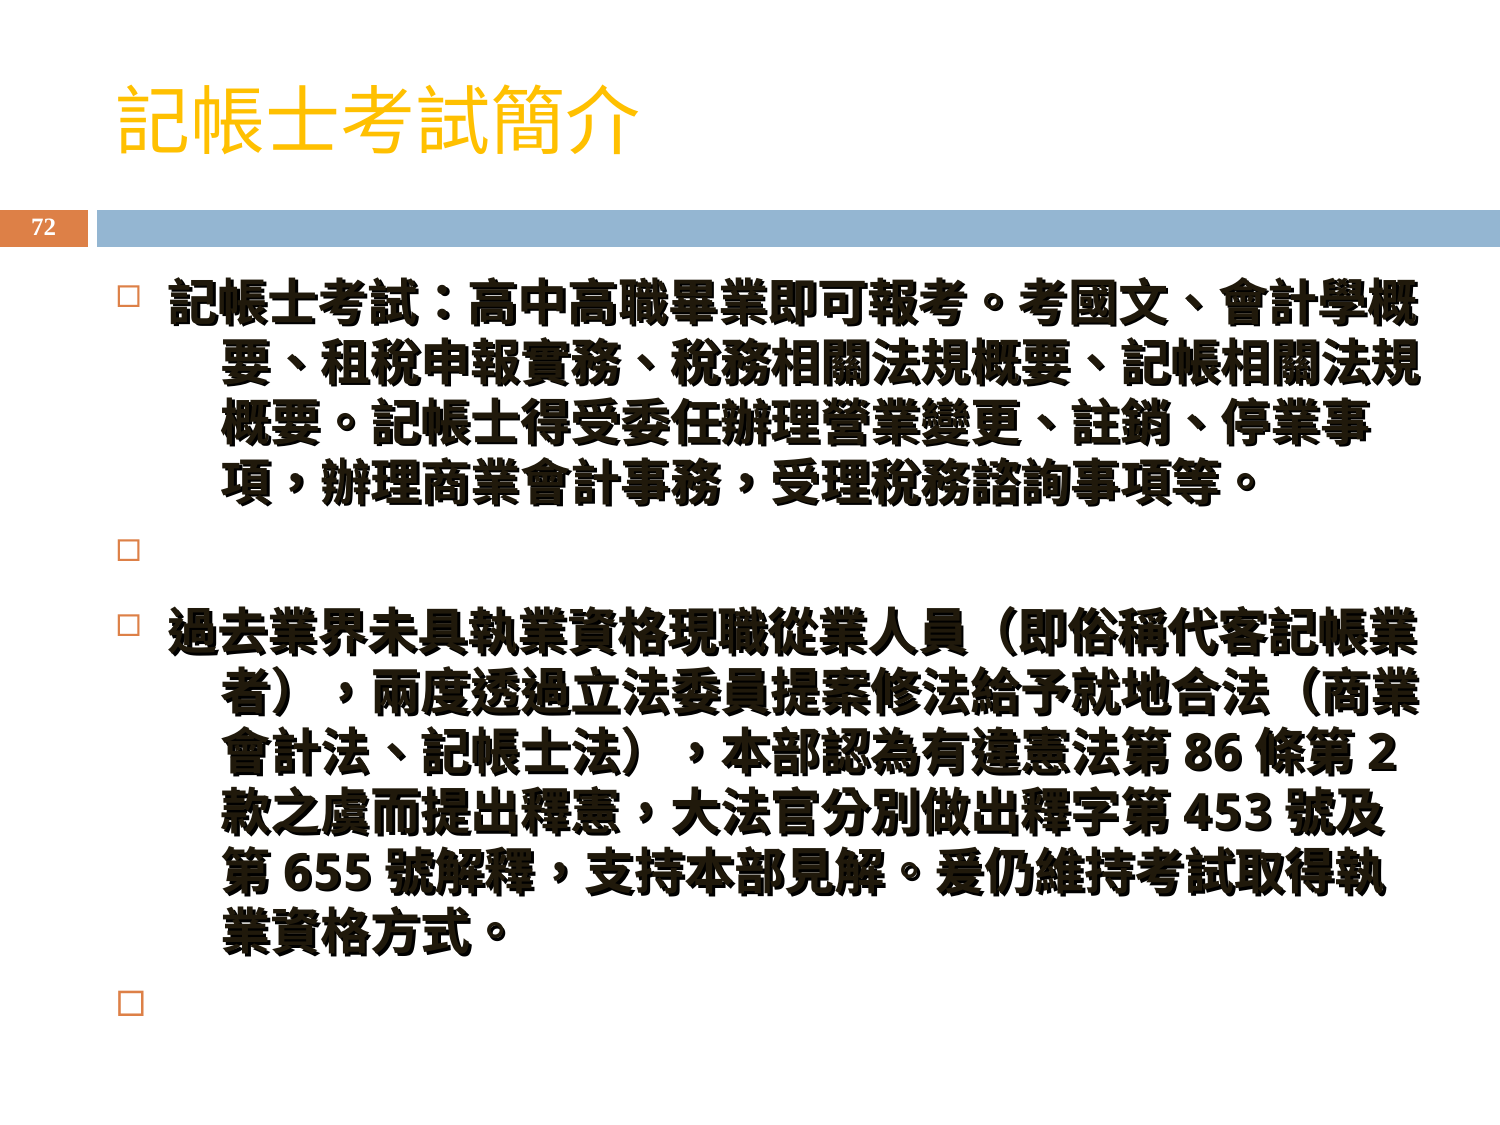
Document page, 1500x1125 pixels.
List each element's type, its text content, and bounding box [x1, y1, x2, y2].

list 記帳士考試：高中高職畢業即可報考。考國文、會計學概要、租稅申報實務、稅務相關法規概要、記帳相關法規概要。記帳士得受委任辦理營業變更、註銷、停業事項，辦理商業會計事務，受理稅務諮詢事項等。 過去業界未具執業資格現職從業人員（即俗稱代客記帳業者），兩度透過立法委員提案修法給予就地合法（商業會計法、記帳士法），本部認為有違憲法第86條第2款之虞而提出釋憲，大法官分別做出釋字第453號及第655號解釋，支持本部見解。爰仍維持考試取得執業資格方式。 [100, 262, 1438, 1000]
title 記帳士考試簡介 [100, 37, 1438, 201]
text_box 71 [0, 208, 88, 249]
